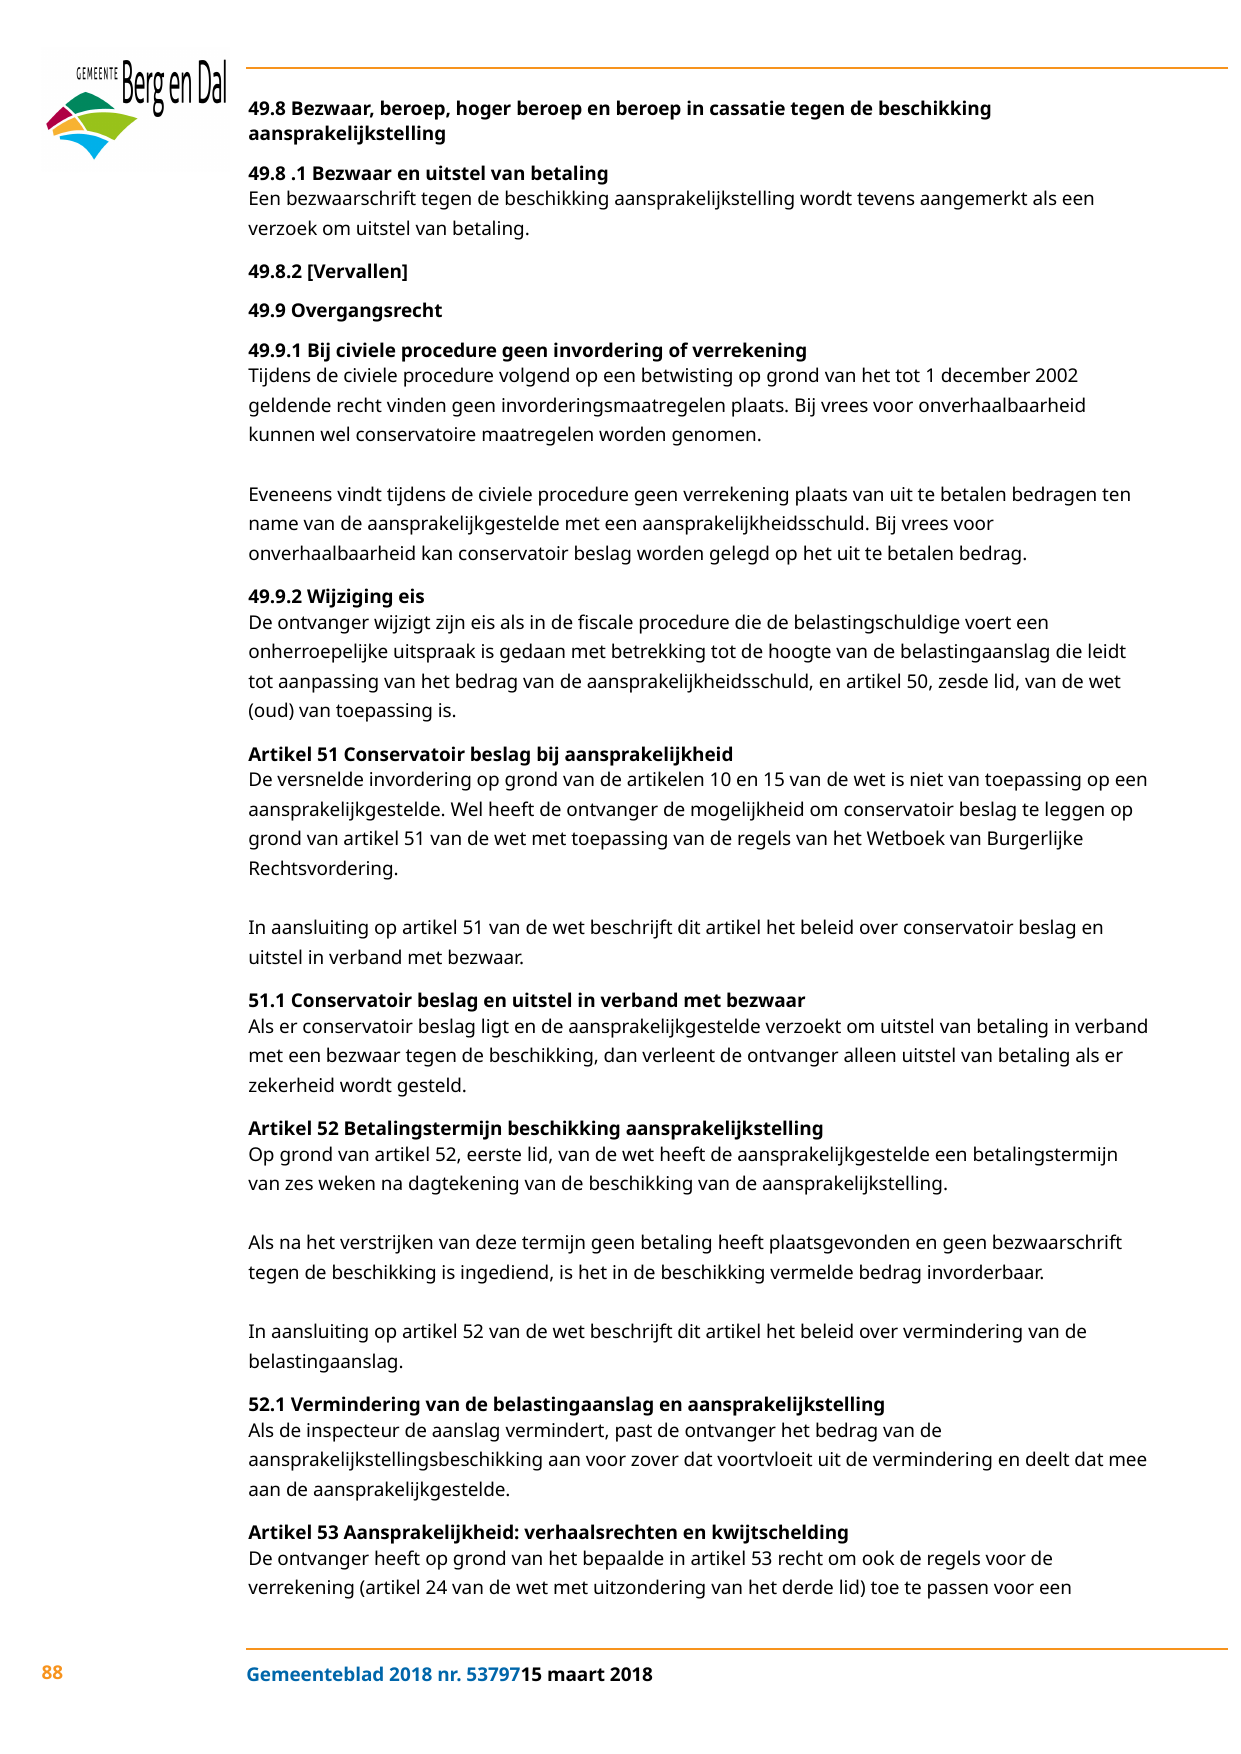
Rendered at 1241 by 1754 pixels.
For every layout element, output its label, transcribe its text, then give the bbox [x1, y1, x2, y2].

text Als de inspecteur de aanslag vermindert, past de ontvanger het bedrag van de aansprakelijkstellingsbeschikking aan voor zover dat voortvloeit uit de vermindering en deelt dat mee aan de aansprakelijkgestelde. [248, 1417, 1152, 1502]
text De ontvanger heeft op grond van het bepaalde in artikel 53 recht om ook de regels voor de verrekening (artikel 24 van de wet met uitzondering van het derde lid) toe te passen voor een [248, 1545, 1152, 1600]
text 49.8 Bezwaar, beroep, hoger beroep en beroep in cassatie tegen de beschikking aansprakelijkstelling [248, 95, 1152, 146]
text De ontvanger wijzigt zijn eis als in de fiscale procedure die de belastingschuldige voert een onherroepelijke uitspraak is gedaan met betrekking tot de hoogte van de belastingaanslag die leidt tot aanpassing van het bedrag van de aansprakelijkheidsschuld, en artikel 50, zesde lid, van de wet (oud) van toepassing is. [248, 609, 1152, 723]
text Eveneens vindt tijdens de civiele procedure geen verrekening plaats van uit te betalen bedragen ten name van de aansprakelijkgestelde met een aansprakelijkheidsschuld. Bij vrees voor onverhaalbaarheid kan conservatoir beslag worden gelegd op het uit te betalen bedrag. [248, 481, 1152, 566]
text Artikel 53 Aansprakelijkheid: verhaalsrechten en kwijtschelding [248, 1519, 1152, 1545]
text Op grond van artikel 52, eerste lid, van de wet heeft de aansprakelijkgestelde een betalingstermijn van zes weken na dagtekening van de beschikking van de aansprakelijkstelling. [248, 1141, 1152, 1196]
text 49.8 .1 Bezwaar en uitstel van betaling [248, 160, 1152, 186]
text Tijdens de civiele procedure volgend op een betwisting op grond van het tot 1 december 2002 geldende recht vinden geen invorderingsmaatregelen plaats. Bij vrees voor onverhaalbaarheid kunnen wel conservatoire maatregelen worden genomen. [248, 362, 1152, 447]
text Een bezwaarschrift tegen de beschikking aansprakelijkstelling wordt tevens aangemerkt als een verzoek om uitstel van betaling. [248, 186, 1152, 241]
text 51.1 Conservatoir beslag en uitstel in verband met bezwaar [248, 987, 1152, 1013]
text Als na het verstrijken van deze termijn geen betaling heeft plaatsgevonden en geen bezwaarschrift tegen de beschikking is ingediend, is het in de beschikking vermelde bedrag invorderbaar. [248, 1229, 1152, 1285]
text Artikel 51 Conservatoir beslag bij aansprakelijkheid [248, 741, 1152, 766]
text Als er conservatoir beslag ligt en de aansprakelijkgestelde verzoekt om uitstel van betaling in verband met een bezwaar tegen de beschikking, dan verleent de ontvanger alleen uitstel van betaling als er zekerheid wordt gesteld. [248, 1013, 1152, 1098]
text In aansluiting op artikel 51 van de wet beschrijft dit artikel het beleid over conservatoir beslag en uitstel in verband met bezwaar. [248, 914, 1152, 970]
text 52.1 Vermindering van de belastingaanslag en aansprakelijkstelling [248, 1391, 1152, 1417]
picture [41, 47, 231, 172]
text In aansluiting op artikel 52 van de wet beschrijft dit artikel het beleid over vermindering van de belastingaanslag. [248, 1318, 1152, 1374]
text 49.9 Overgangsrecht [248, 297, 1152, 323]
text 49.8.2 [Vervallen] [248, 258, 1152, 284]
text 49.9.2 Wijziging eis [248, 583, 1152, 609]
text Artikel 52 Betalingstermijn beschikking aansprakelijkstelling [248, 1115, 1152, 1141]
text 49.9.1 Bij civiele procedure geen invordering of verrekening [248, 337, 1152, 362]
text De versnelde invordering op grond van de artikelen 10 en 15 van de wet is niet van toepassing op een aansprakelijkgestelde. Wel heeft de ontvanger de mogelijkheid om conservatoir beslag te leggen op grond van artikel 51 van de wet met toepassing van de regels van het Wetboek van Burgerlijke Rechtsvordering. [248, 766, 1152, 881]
